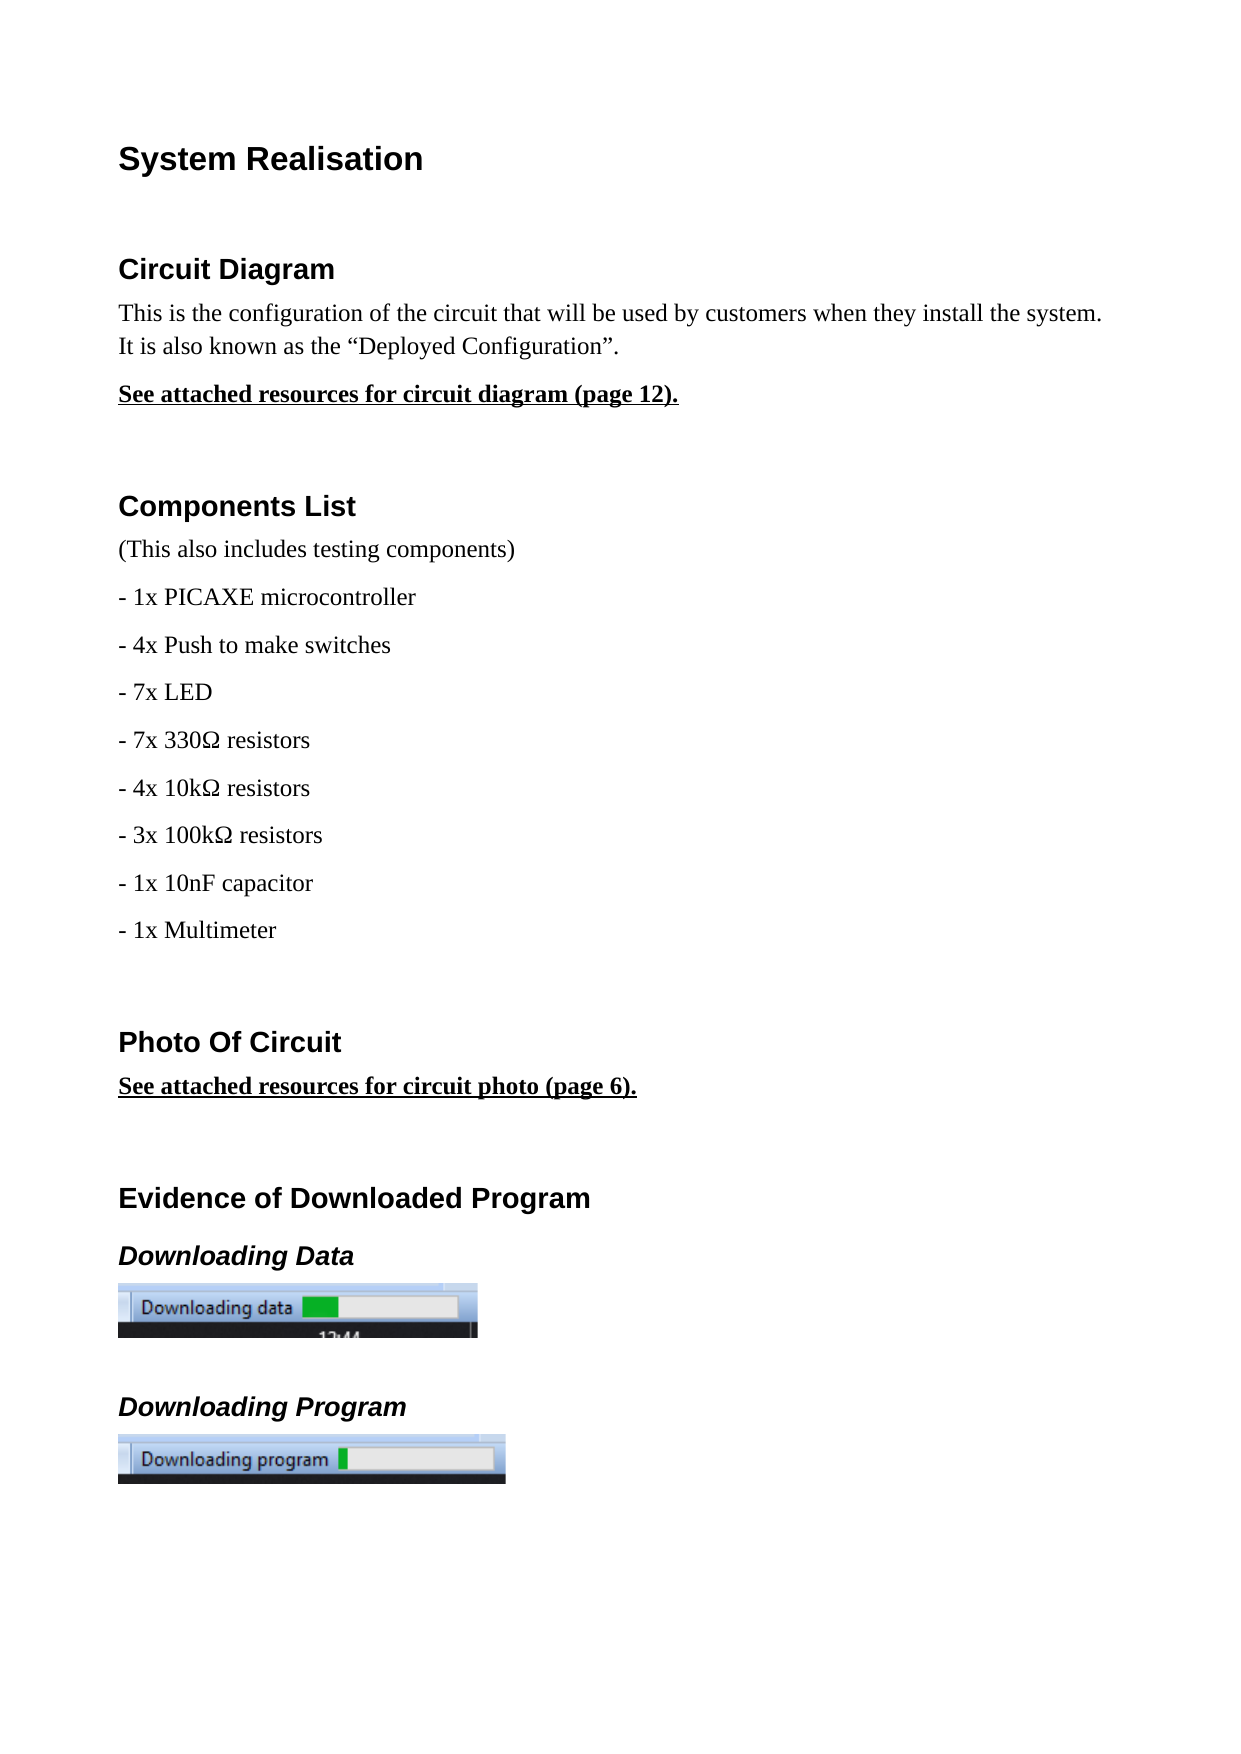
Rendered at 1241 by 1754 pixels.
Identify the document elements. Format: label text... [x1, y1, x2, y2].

picture [118, 1434, 506, 1484]
picture [118, 1283, 478, 1338]
subtitle System Realisation [118, 139, 1122, 177]
subtitle Evidence of Downloaded Program [118, 1181, 1122, 1214]
text - 4x 10kΩ resistors [118, 773, 1122, 801]
text See attached resources for circuit diagram (page 12). [118, 379, 1122, 407]
text - 3x 100kΩ resistors [118, 820, 1122, 849]
text This is the configuration of the circuit that will be used by customers when they install the system. It is also known as the “Deployed Configuration”. [118, 298, 1122, 360]
subtitle Circuit Diagram [118, 252, 1122, 286]
text - 4x Push to make switches [118, 630, 1122, 658]
subtitle Downloading Data [118, 1239, 1122, 1271]
text - 1x PICAXE microcontroller [118, 582, 1122, 611]
text See attached resources for circuit photo (page 6). [118, 1071, 1122, 1100]
text (This also includes testing components) [118, 534, 1122, 563]
text - 1x 10nF capacitor [118, 868, 1122, 897]
text - 7x 330Ω resistors [118, 725, 1122, 754]
text - 7x LED [118, 677, 1122, 706]
subtitle Photo Of Circuit [118, 1025, 1122, 1059]
text - 1x Multimeter [118, 915, 1122, 944]
subtitle Downloading Program [118, 1391, 1122, 1422]
subtitle Components List [118, 488, 1122, 522]
